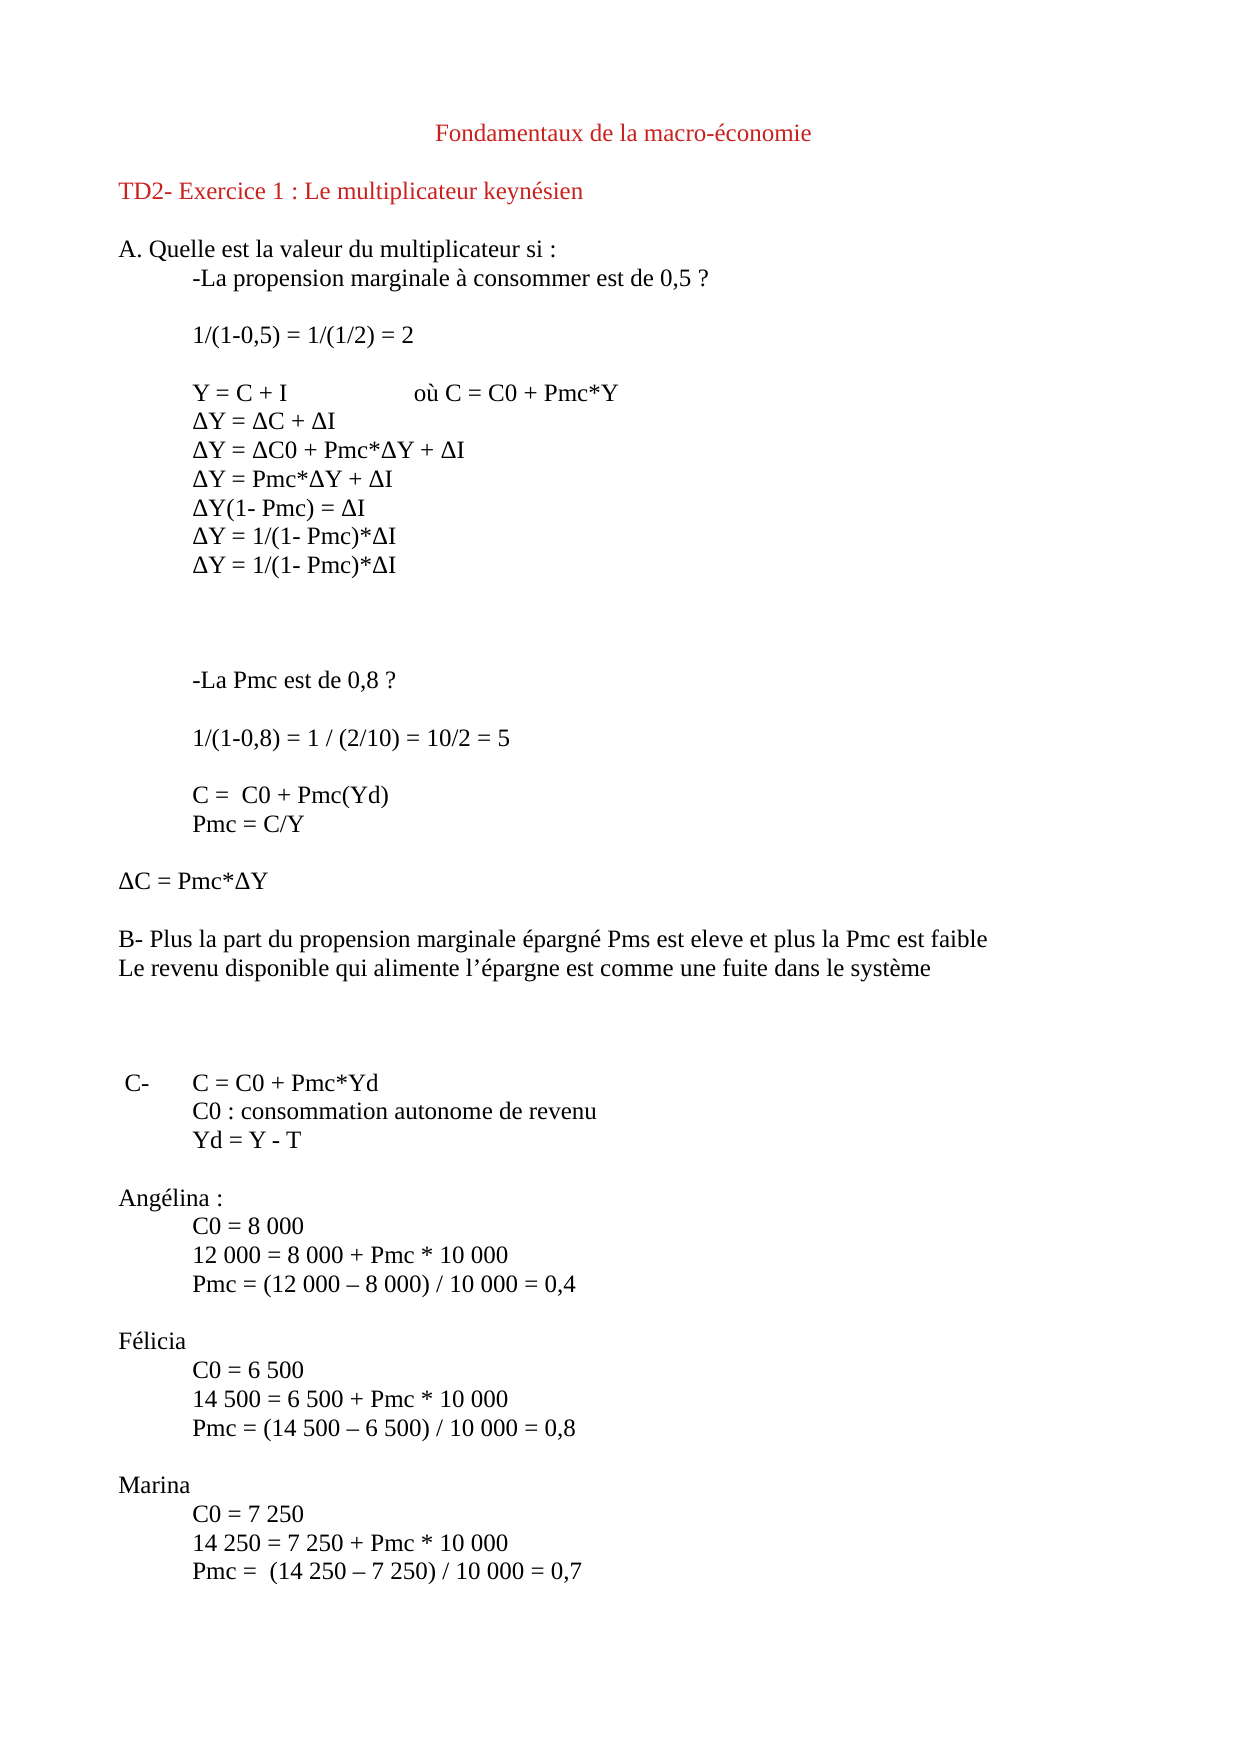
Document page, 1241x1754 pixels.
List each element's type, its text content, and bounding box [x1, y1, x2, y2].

text Pmc = (14 500 – 6 500) / 10 000 = 0,8 [118, 1413, 1122, 1441]
text Angélina : [118, 1183, 1122, 1211]
text Pmc = (14 250 – 7 250) / 10 000 = 0,7 [118, 1556, 1122, 1585]
text Yd = Y - T [118, 1125, 1122, 1154]
text Le revenu disponible qui alimente l’épargne est comme une fuite dans le système [118, 953, 1122, 981]
text B- Plus la part du propension marginale épargné Pms est eleve et plus la Pmc est faible [118, 924, 1122, 953]
text ΔY(1- Pmc) = ΔI [118, 493, 1122, 521]
text TD2- Exercice 1 : Le multiplicateur keynésien [118, 176, 1122, 205]
text 1/(1-0,8) = 1 / (2/10) = 10/2 = 5 [118, 723, 1122, 751]
text ΔY = 1/(1- Pmc)*ΔI [118, 550, 1122, 579]
text C0 = 8 000 [118, 1211, 1122, 1240]
text C- C = C0 + Pmc*Yd [118, 1068, 1122, 1096]
text ΔC = Pmc*ΔY [118, 866, 1122, 895]
text Marina [118, 1470, 1122, 1499]
text 14 250 = 7 250 + Pmc * 10 000 [118, 1528, 1122, 1556]
text ΔY = ΔC0 + Pmc*ΔY + ΔI [118, 435, 1122, 464]
text C0 : consommation autonome de revenu [118, 1096, 1122, 1125]
text ΔY = 1/(1- Pmc)*ΔI [118, 521, 1122, 550]
text 1/(1-0,5) = 1/(1/2) = 2 [118, 320, 1122, 349]
text ΔY = Pmc*ΔY + ΔI [118, 464, 1122, 493]
text 14 500 = 6 500 + Pmc * 10 000 [118, 1384, 1122, 1413]
text Pmc = (12 000 – 8 000) / 10 000 = 0,4 [118, 1269, 1122, 1298]
text A. Quelle est la valeur du multiplicateur si : [118, 234, 1122, 263]
text Y = C + I où C = C0 + Pmc*Y [118, 378, 1122, 406]
text ΔY = ΔC + ΔI [118, 406, 1122, 435]
text Félicia [118, 1326, 1122, 1355]
text C = C0 + Pmc(Yd) [118, 780, 1122, 809]
text -La Pmc est de 0,8 ? [118, 665, 1122, 694]
text 12 000 = 8 000 + Pmc * 10 000 [118, 1240, 1122, 1269]
text Pmc = C/Y [118, 809, 1122, 838]
text C0 = 6 500 [118, 1355, 1122, 1384]
text -La propension marginale à consommer est de 0,5 ? [118, 263, 1122, 291]
text C0 = 7 250 [118, 1499, 1122, 1528]
